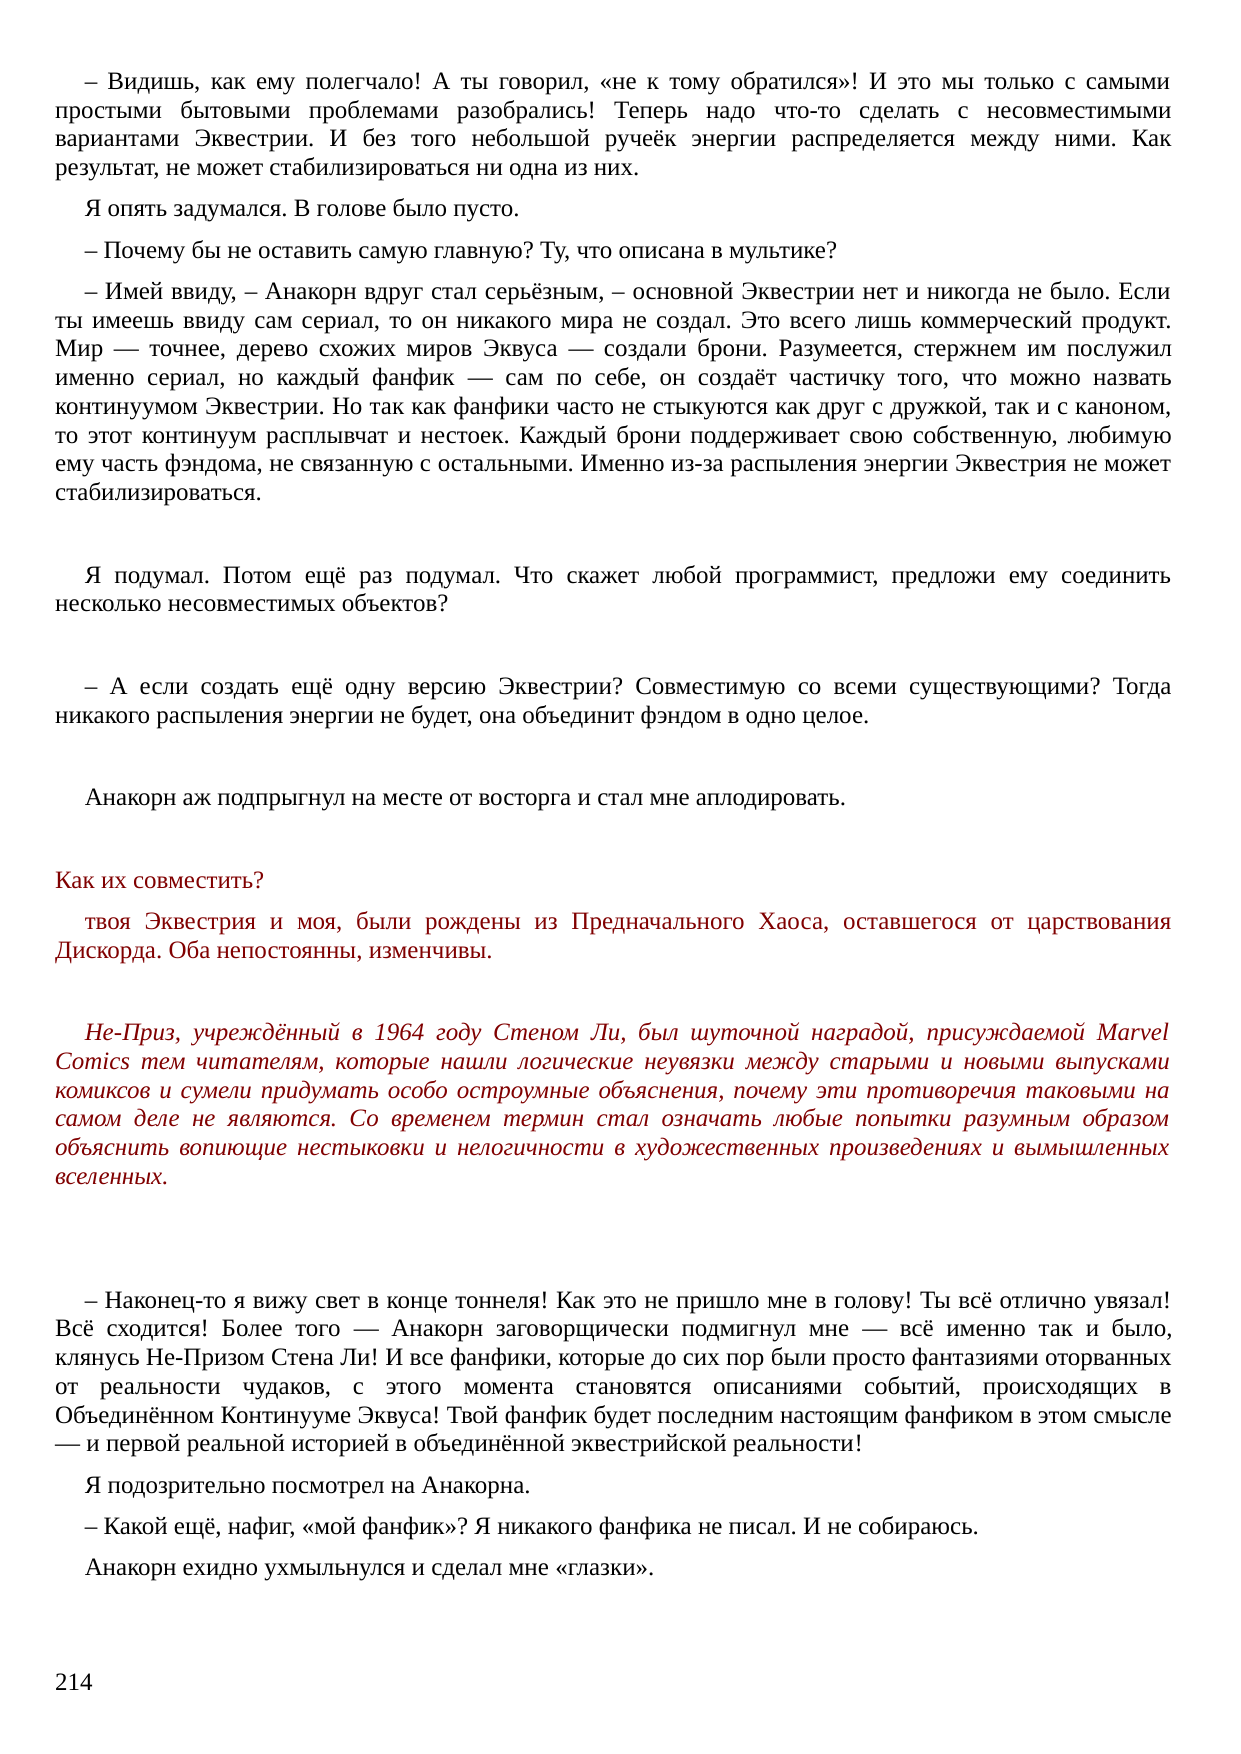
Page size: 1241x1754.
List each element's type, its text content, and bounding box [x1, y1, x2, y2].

text – Какой ещё, нафиг, «мой фанфик»? Я никакого фанфика не писал. И не собираюсь. [55, 1511, 1173, 1540]
text Анакорн аж подпрыгнул на месте от восторга и стал мне аплодировать. [55, 782, 1173, 811]
text – Почему бы не оставить самую главную? Ту, что описана в мультике? [55, 235, 1173, 263]
text Я подозрительно посмотрел на Анакорна. [55, 1470, 1173, 1498]
text Как их совместить? [55, 865, 1173, 893]
text – Видишь, как ему полегчало! А ты говорил, «не к тому обратился»! И это мы только с самыми простыми бытовыми проблемами разобрались! Теперь надо что-то сделать с несовместимыми вариантами Эквестрии. И без того небольшой ручеёк энергии распределяется между ними. Как результат, не может стабилизироваться ни одна из них. [55, 66, 1173, 181]
text Я подумал. Потом ещё раз подумал. Что скажет любой программист, предложи ему соединить несколько несовместимых объектов? [55, 560, 1173, 617]
text – А если создать ещё одну версию Эквестрии? Совместимую со всеми существующими? Тогда никакого распыления энергии не будет, она объединит фэндом в одно целое. [55, 671, 1173, 728]
text твоя Эквестрия и моя, были рождены из Предначального Хаоса, оставшегося от царствования Дискорда. Оба непостоянны, изменчивы. [55, 906, 1173, 963]
text Я опять задумался. В голове было пусто. [55, 193, 1173, 222]
text Не-Приз, учреждённый в 1964 году Стеном Ли, был шуточной наградой, присуждаемой Marvel Comics тем читателям, которые нашли логические неувязки между старыми и новыми выпусками комиксов и сумели придумать особо остроумные объяснения, почему эти противоречия таковыми на самом деле не являются. Со временем термин стал означать любые попытки разумным образом объяснить вопиющие нестыковки и нелогичности в художественных произведениях и вымышленных вселенных. [55, 1017, 1173, 1190]
text – Наконец-то я вижу свет в конце тоннеля! Как это не пришло мне в голову! Ты всё отлично увязал! Всё сходится! Более того — Анакорн заговорщически подмигнул мне — всё именно так и было, клянусь Не-Призом Стена Ли! И все фанфики, которые до сих пор были просто фантазиями оторванных от реальности чудаков, с этого момента становятся описаниями событий, происходящих в Объединённом Континууме Эквуса! Твой фанфик будет последним настоящим фанфиком в этом смысле — и первой реальной историей в объединённой эквестрийской реальности! [55, 1285, 1173, 1457]
text Анакорн ехидно ухмыльнулся и сделал мне «глазки». [55, 1552, 1173, 1581]
text – Имей ввиду, – Анакорн вдруг стал серьёзным, – основной Эквестрии нет и никогда не было. Если ты имеешь ввиду сам сериал, то он никакого мира не создал. Это всего лишь коммерческий продукт. Мир — точнее, дерево схожих миров Эквуса — создали брони. Разумеется, стержнем им послужил именно сериал, но каждый фанфик — сам по себе, он создаёт частичку того, что можно назвать континуумом Эквестрии. Но так как фанфики часто не стыкуются как друг с дружкой, так и с каноном, то этот континуум расплывчат и нестоек. Каждый брони поддерживает свою собственную, любимую ему часть фэндома, не связанную с остальными. Именно из-за распыления энергии Эквестрия не может стабилизироваться. [55, 276, 1173, 506]
